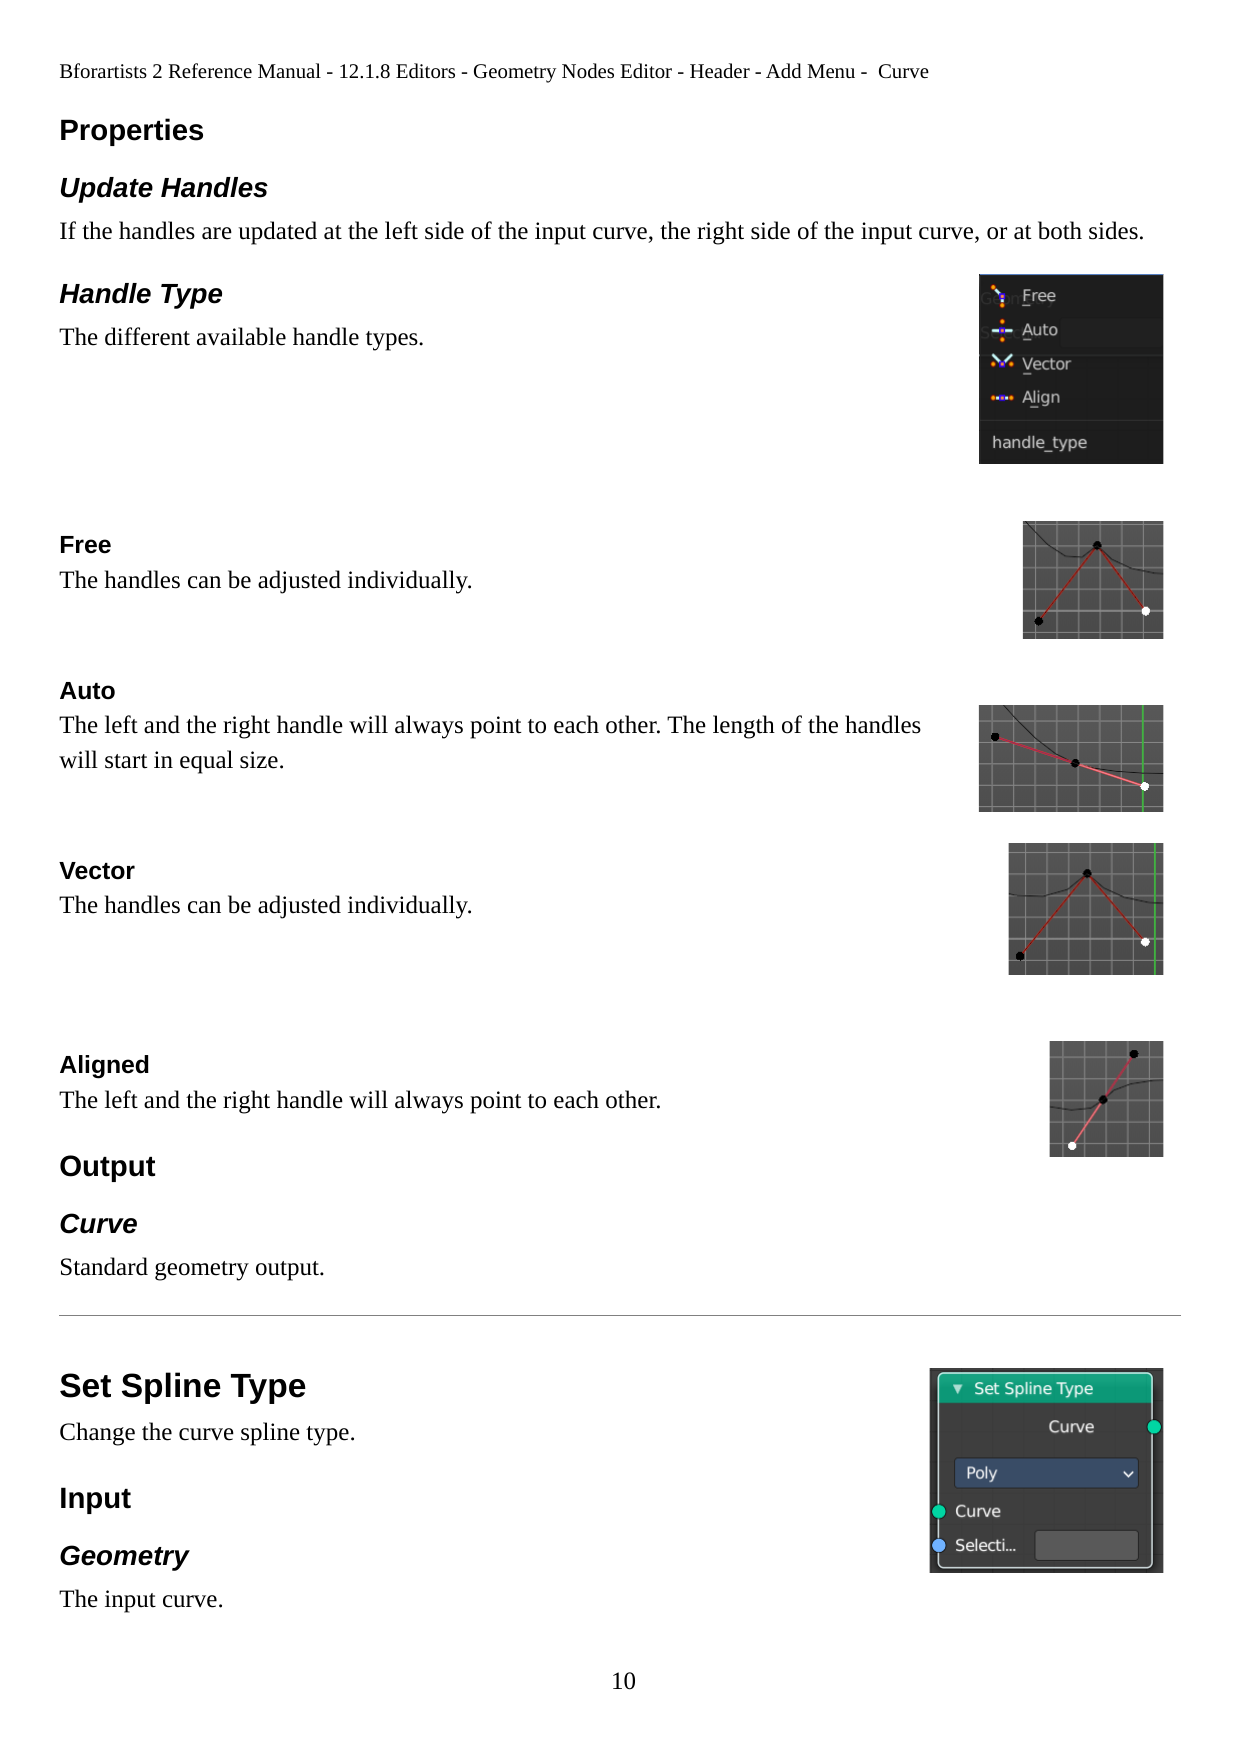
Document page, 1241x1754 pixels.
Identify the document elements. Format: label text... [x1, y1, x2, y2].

subtitle Free [59, 530, 1022, 559]
subtitle Auto [59, 676, 1181, 704]
text The handles can be adjusted individually. [59, 891, 1008, 919]
picture [1049, 1041, 1164, 1157]
subtitle Properties [59, 113, 1181, 146]
text If the handles are updated at the left side of the input curve, the right side of the input curve, or at both sides. [59, 216, 1181, 244]
subtitle Handle Type [59, 277, 979, 309]
subtitle Input [59, 1481, 929, 1514]
subtitle [1164, 1050, 1181, 1079]
picture [979, 274, 1164, 464]
picture [929, 1368, 1164, 1573]
text The left and the right handle will always point to each other. The length of the handles will start in equal size. [59, 711, 978, 774]
subtitle [1164, 1481, 1181, 1514]
subtitle [1164, 1539, 1181, 1571]
text Standard geometry output. [59, 1252, 1181, 1281]
subtitle Aligned [59, 1050, 1049, 1079]
text Change the curve spline type. [59, 1417, 929, 1446]
text The input curve. [59, 1584, 1181, 1612]
picture [1022, 521, 1164, 639]
subtitle Update Handles [59, 171, 1181, 203]
subtitle [1164, 277, 1181, 309]
subtitle Vector [59, 856, 1008, 884]
text The handles can be adjusted individually. [59, 565, 1022, 594]
subtitle Geometry [59, 1539, 929, 1571]
subtitle [1164, 530, 1181, 559]
picture [978, 705, 1164, 812]
subtitle Set Spline Type [59, 1366, 1181, 1404]
picture [1008, 843, 1164, 975]
subtitle [1164, 856, 1181, 884]
subtitle Output [59, 1149, 1181, 1182]
text The left and the right handle will always point to each other. [59, 1085, 1049, 1114]
text The different available handle types. [59, 322, 979, 350]
subtitle Curve [59, 1207, 1181, 1239]
